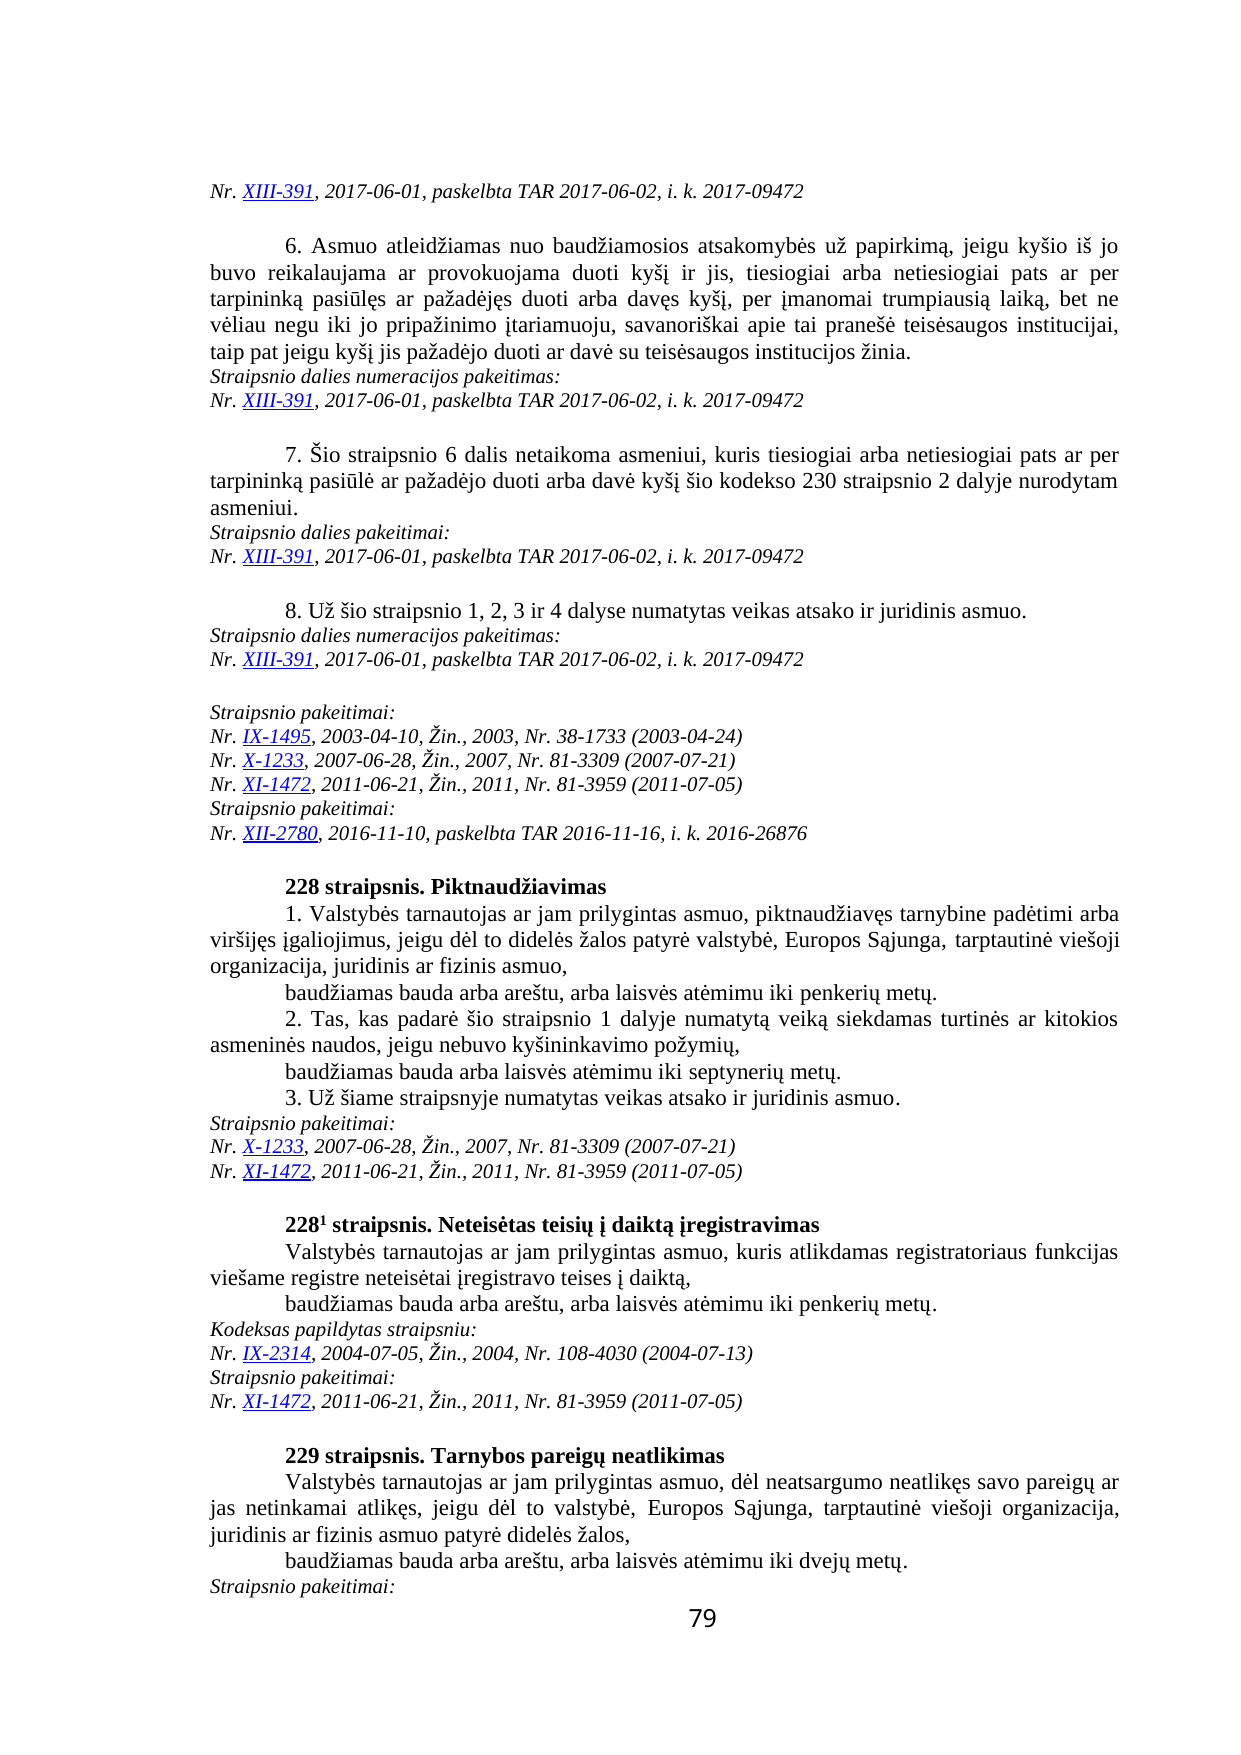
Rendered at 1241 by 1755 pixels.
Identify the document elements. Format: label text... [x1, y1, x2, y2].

text 1. Valstybės tarnautojas ar jam prilygintas asmuo, piktnaudžiavęs tarnybine padėtimi arba viršijęs įgaliojimus, jeigu dėl to didelės žalos patyrė valstybė, Europos Sąjunga, tarptautinė viešoji organizacija, juridinis ar fizinis asmuo, [210, 899, 1120, 979]
text Nr. X-1233, 2007-06-28, Žin., 2007, Nr. 81-3309 (2007-07-21) [210, 1134, 1120, 1158]
text Nr. XIII-391, 2017-06-01, paskelbta TAR 2017-06-02, i. k. 2017-09472 [210, 544, 1120, 568]
text Nr. XI-1472, 2011-06-21, Žin., 2011, Nr. 81-3959 (2011-07-05) [210, 1389, 1120, 1413]
text 2. Tas, kas padarė šio straipsnio 1 dalyje numatytą veiką siekdamas turtinės ar kitokios asmeninės naudos, jeigu nebuvo kyšininkavimo požymių, [210, 1005, 1120, 1058]
text baudžiamas bauda arba areštu, arba laisvės atėmimu iki dvejų metų. [210, 1547, 1120, 1573]
text 229 straipsnis. Tarnybos pareigų neatlikimas [210, 1442, 1120, 1468]
text Nr. IX-1495, 2003-04-10, Žin., 2003, Nr. 38-1733 (2003-04-24) [210, 724, 1120, 748]
text Nr. XIII-391, 2017-06-01, paskelbta TAR 2017-06-02, i. k. 2017-09472 [210, 179, 1120, 203]
text Nr. XI-1472, 2011-06-21, Žin., 2011, Nr. 81-3959 (2011-07-05) [210, 772, 1120, 796]
text Straipsnio dalies pakeitimai: [210, 520, 1120, 544]
text baudžiamas bauda arba areštu, arba laisvės atėmimu iki penkerių metų. [210, 1290, 1120, 1317]
text 7. Šio straipsnio 6 dalis netaikoma asmeniui, kuris tiesiogiai arba netiesiogiai pats ar per tarpininką pasiūlė ar pažadėjo duoti arba davė kyšį šio kodekso 230 straipsnio 2 dalyje nurodytam asmeniui. [210, 441, 1120, 520]
text 6. Asmuo atleidžiamas nuo baudžiamosios atsakomybės už papirkimą, jeigu kyšio iš jo buvo reikalaujama ar provokuojama duoti kyšį ir jis, tiesiogiai arba netiesiogiai pats ar per tarpininką pasiūlęs ar pažadėjęs duoti arba davęs kyšį, per įmanomai trumpiausią laiką, bet ne vėliau negu iki jo pripažinimo įtariamuoju, savanoriškai apie tai pranešė teisėsaugos institucijai, taip pat jeigu kyšį jis pažadėjo duoti ar davė su teisėsaugos institucijos žinia. [210, 232, 1120, 364]
text 8. Už šio straipsnio 1, 2, 3 ir 4 dalyse numatytas veikas atsako ir juridinis asmuo. [210, 597, 1120, 623]
text Straipsnio pakeitimai: [210, 1365, 1120, 1389]
text Nr. XII-2780, 2016-11-10, paskelbta TAR 2016-11-16, i. k. 2016-26876 [210, 820, 1120, 844]
text Nr. XIII-391, 2017-06-01, paskelbta TAR 2017-06-02, i. k. 2017-09472 [210, 647, 1120, 671]
text Straipsnio pakeitimai: [210, 1110, 1120, 1134]
text Straipsnio dalies numeracijos pakeitimas: [210, 623, 1120, 647]
text Nr. X-1233, 2007-06-28, Žin., 2007, Nr. 81-3309 (2007-07-21) [210, 748, 1120, 772]
text 228 straipsnis. Piktnaudžiavimas [210, 873, 1120, 899]
text Straipsnio pakeitimai: [210, 1573, 1120, 1598]
text Straipsnio pakeitimai: [210, 796, 1120, 820]
text 3. Už šiame straipsnyje numatytas veikas atsako ir juridinis asmuo. [210, 1084, 1120, 1110]
text Straipsnio pakeitimai: [210, 700, 1120, 724]
text Nr. XI-1472, 2011-06-21, Žin., 2011, Nr. 81-3959 (2011-07-05) [210, 1158, 1120, 1183]
text Valstybės tarnautojas ar jam prilygintas asmuo, kuris atlikdamas registratoriaus funkcijas viešame registre neteisėtai įregistravo teises į daiktą, [210, 1238, 1120, 1290]
text Valstybės tarnautojas ar jam prilygintas asmuo, dėl neatsargumo neatlikęs savo pareigų ar jas netinkamai atlikęs, jeigu dėl to valstybė, Europos Sąjunga, tarptautinė viešoji organizacija, juridinis ar fizinis asmuo patyrė didelės žalos, [210, 1468, 1120, 1547]
text Nr. XIII-391, 2017-06-01, paskelbta TAR 2017-06-02, i. k. 2017-09472 [210, 388, 1120, 412]
text baudžiamas bauda arba areštu, arba laisvės atėmimu iki penkerių metų. [210, 979, 1120, 1005]
text Straipsnio dalies numeracijos pakeitimas: [210, 364, 1120, 388]
text 2281 straipsnis. Neteisėtas teisių į daiktą įregistravimas [210, 1211, 1120, 1238]
text Nr. IX-2314, 2004-07-05, Žin., 2004, Nr. 108-4030 (2004-07-13) [210, 1341, 1120, 1365]
text baudžiamas bauda arba laisvės atėmimu iki septynerių metų. [210, 1058, 1120, 1084]
text Kodeksas papildytas straipsniu: [210, 1317, 1120, 1341]
